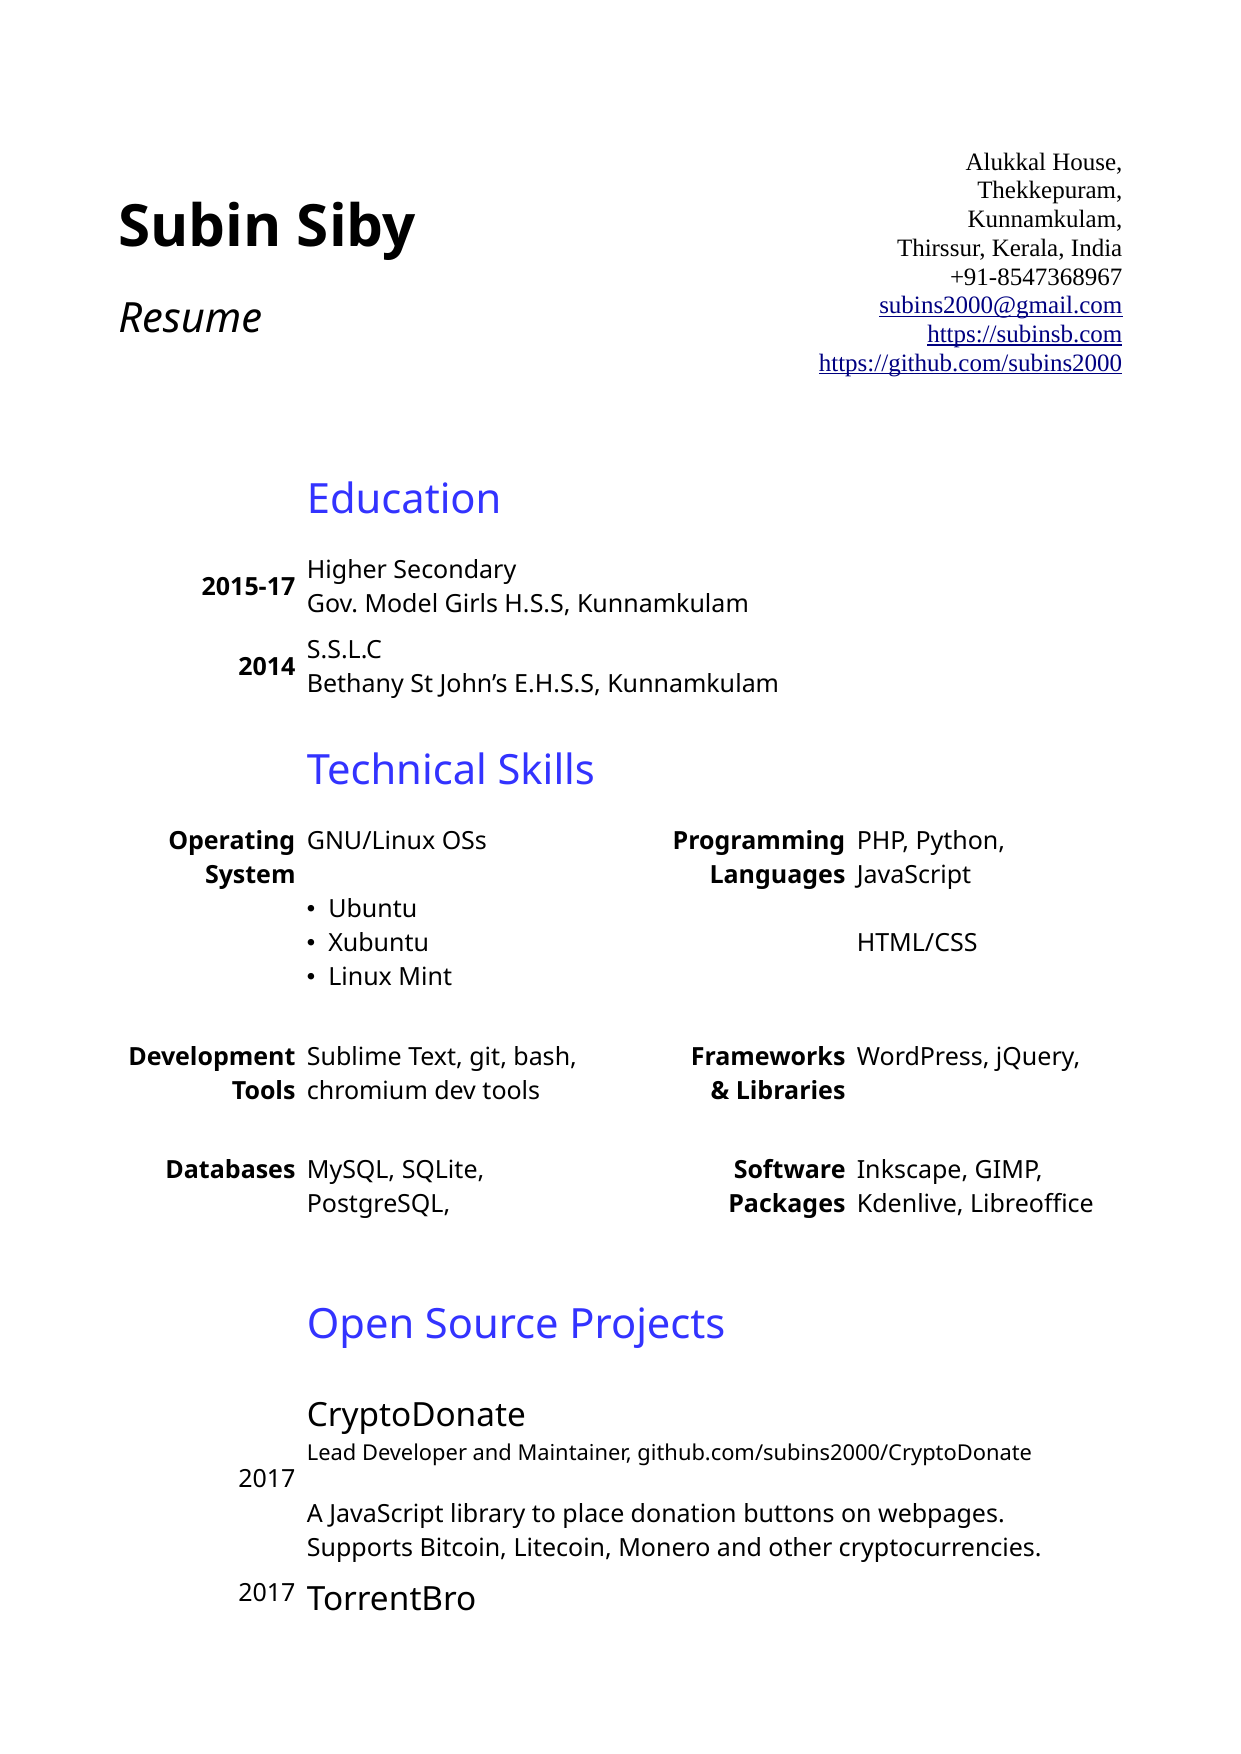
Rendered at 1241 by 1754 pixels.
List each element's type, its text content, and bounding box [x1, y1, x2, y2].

table_header [118, 1289, 301, 1386]
table_header Alukkal House, Thekkepuram, Kunnamkulam, Thirssur, Kerala, India +91-8547368967 subins2000@gmail.com https://subinsb.com https://github.com/subins2000 [620, 147, 1122, 406]
table_cell Frameworks & Libraries [620, 1033, 851, 1146]
table_cell TorrentBro [301, 1569, 1123, 1626]
table_cell Databases [118, 1146, 301, 1260]
table_cell 2017 [118, 1386, 301, 1569]
table_header [118, 463, 301, 546]
table_cell PHP, Python, JavaScript HTML/CSS [851, 817, 1123, 1032]
table_header Education [301, 463, 1123, 546]
table_cell Development Tools [118, 1033, 301, 1146]
table_header Technical Skills [301, 734, 620, 817]
table_cell CryptoDonate Lead Developer and Maintainer, github.com/subins2000/CryptoDonate A JavaScript library to place donation buttons on webpages. Supports Bitcoin, Litecoin, Monero and other cryptocurrencies. [301, 1386, 1123, 1569]
table_header [118, 734, 301, 817]
table_cell 2015-17 [118, 546, 301, 626]
table_cell WordPress, jQuery, [851, 1033, 1123, 1146]
table_cell Sublime Text, git, bash, chromium dev tools [301, 1033, 620, 1146]
table_header Open Source Projects [301, 1289, 1123, 1386]
table_cell S.S.L.C Bethany St John’s E.H.S.S, Kunnamkulam [301, 626, 1123, 705]
table_header [620, 734, 851, 817]
table_cell Higher Secondary Gov. Model Girls H.S.S, Kunnamkulam [301, 546, 1123, 626]
table_cell 2014 [118, 626, 301, 705]
table_header Subin Siby Resume [118, 147, 620, 406]
table_header [851, 734, 1123, 817]
table_cell Inkscape, GIMP, Kdenlive, Libreoffice [851, 1146, 1123, 1260]
table_cell MySQL, SQLite, PostgreSQL, [301, 1146, 620, 1260]
table_cell Software Packages [620, 1146, 851, 1260]
table_cell Operating System [118, 817, 301, 1032]
table_cell GNU/Linux OSs Ubuntu Xubuntu Linux Mint [301, 817, 620, 1032]
table_cell 2017 [118, 1569, 301, 1626]
table_cell Programming Languages [620, 817, 851, 1032]
